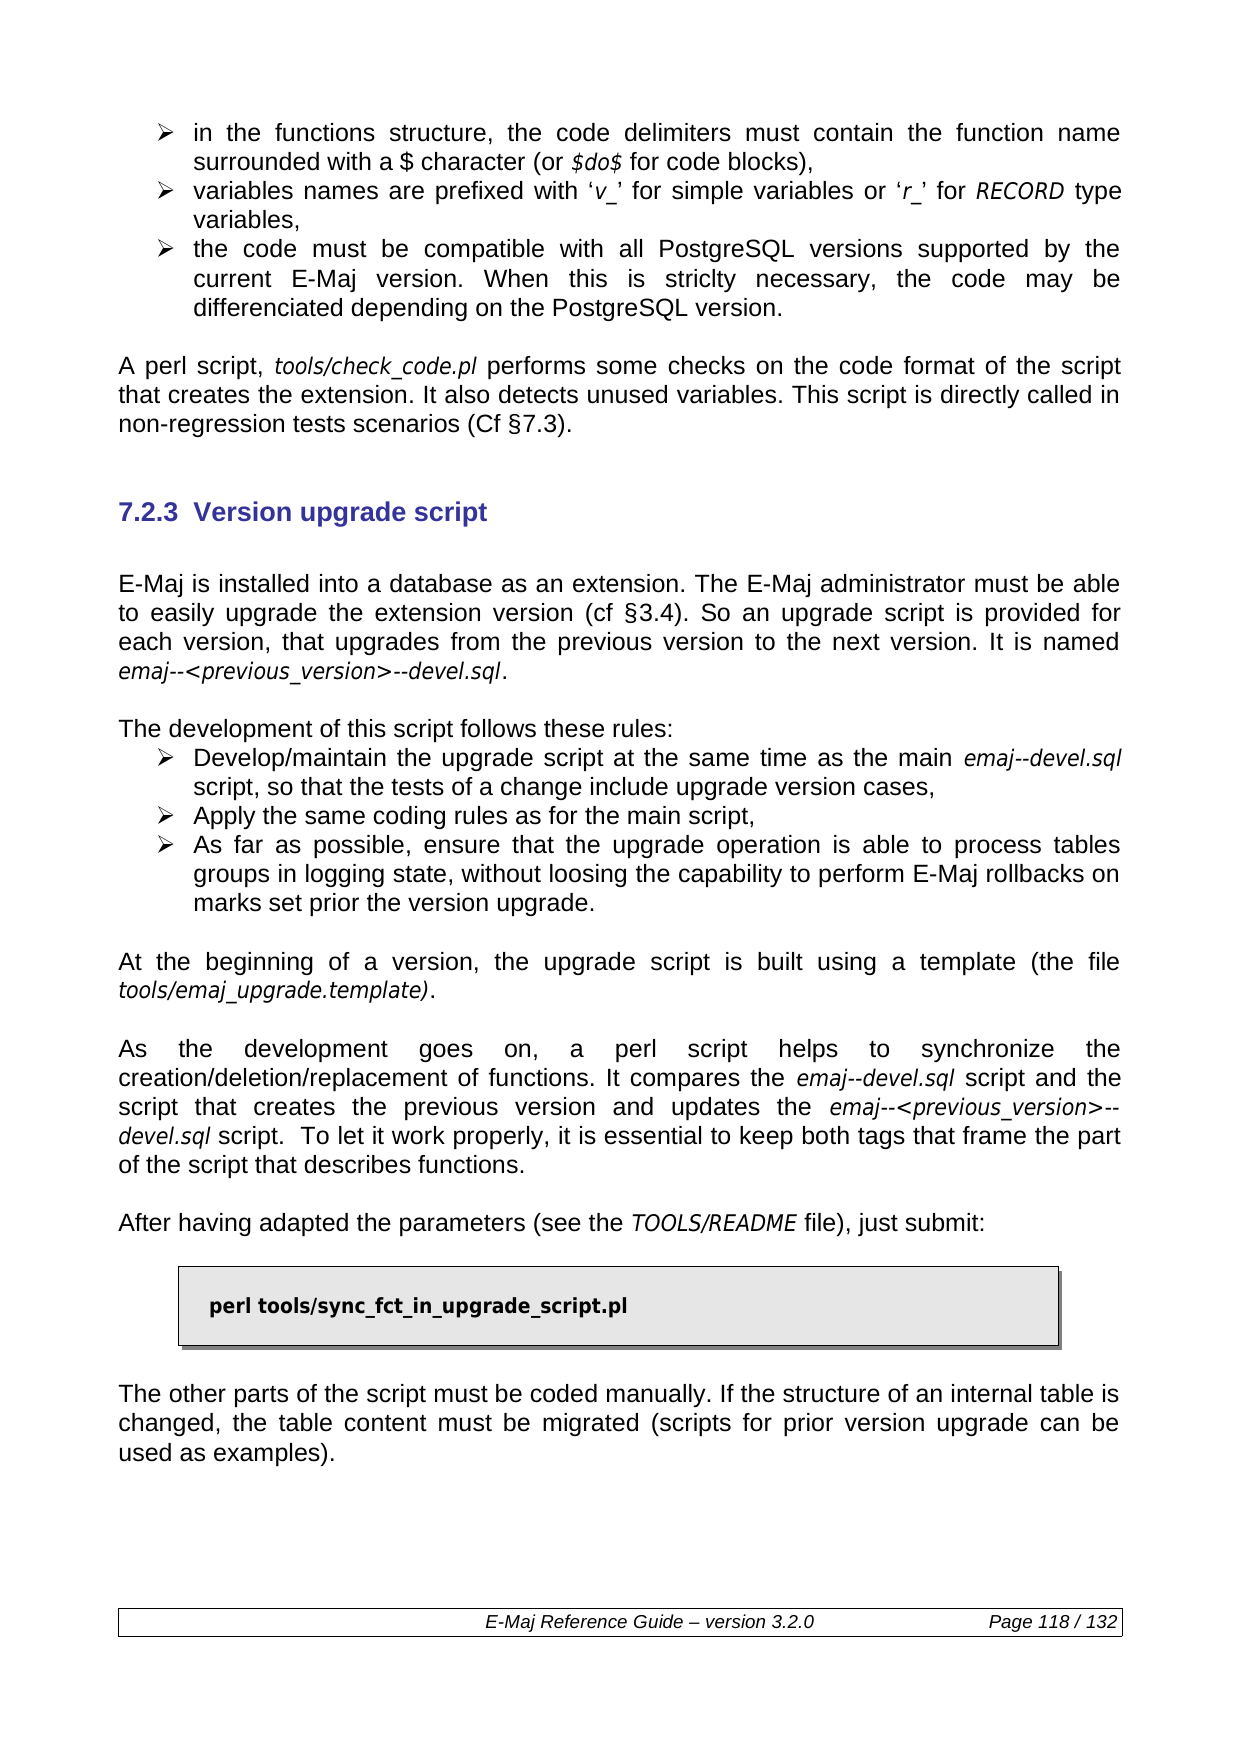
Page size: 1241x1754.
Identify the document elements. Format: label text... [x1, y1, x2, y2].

text As the development goes on, a perl script helps to synchronize the creation/deletion/replacement of functions. It compares the emaj--devel.sql script and the script that creates the previous version and updates the emaj--<previous_version>--devel.sql script. To let it work properly, it is essential to keep both tags that frame the part of the script that describes functions. [118, 1033, 1122, 1179]
list Develop/maintain the upgrade script at the same time as the main emaj--devel.sql script, so that the tests of a change include upgrade version cases, [156, 743, 1122, 801]
list variables names are prefixed with ‘v_’ for simple variables or ‘r_’ for RECORD type variables, [156, 176, 1122, 234]
list the code must be compatible with all PostgreSQL versions supported by the current E-Maj version. When this is striclty necessary, the code may be differenciated depending on the PostgreSQL version. [156, 234, 1122, 322]
text E-Maj is installed into a database as an extension. The E-Maj administrator must be able to easily upgrade the extension version (cf §3.4). So an upgrade script is provided for each version, that upgrades from the previous version to the next version. It is named emaj--<previous_version>--devel.sql. [118, 568, 1122, 685]
text A perl script, tools/check_code.pl performs some checks on the code format of the script that creates the extension. It also detects unused variables. This script is directly called in non-regression tests scenarios (Cf §7.3). [118, 351, 1122, 438]
list As far as possible, ensure that the upgrade operation is able to process tables groups in logging state, without loosing the capability to perform E-Maj rollbacks on marks set prior the version upgrade. [156, 830, 1122, 917]
text The development of this script follows these rules: [118, 714, 1122, 743]
text At the beginning of a version, the upgrade script is built using a template (the file tools/emaj_upgrade.template). [118, 946, 1122, 1004]
list Apply the same coding rules as for the main script, [156, 801, 1122, 830]
subtitle Version upgrade script [118, 496, 1122, 527]
text After having adapted the parameters (see the TOOLS/README file), just submit: [118, 1208, 1122, 1237]
text The other parts of the script must be coded manually. If the structure of an internal table is changed, the table content must be migrated (scripts for prior version upgrade can be used as examples). [118, 1379, 1122, 1466]
text perl tools/sync_fct_in_upgrade_script.pl [179, 1291, 1058, 1315]
list in the functions structure, the code delimiters must contain the function name surrounded with a $ character (or $do$ for code blocks), [156, 118, 1122, 176]
